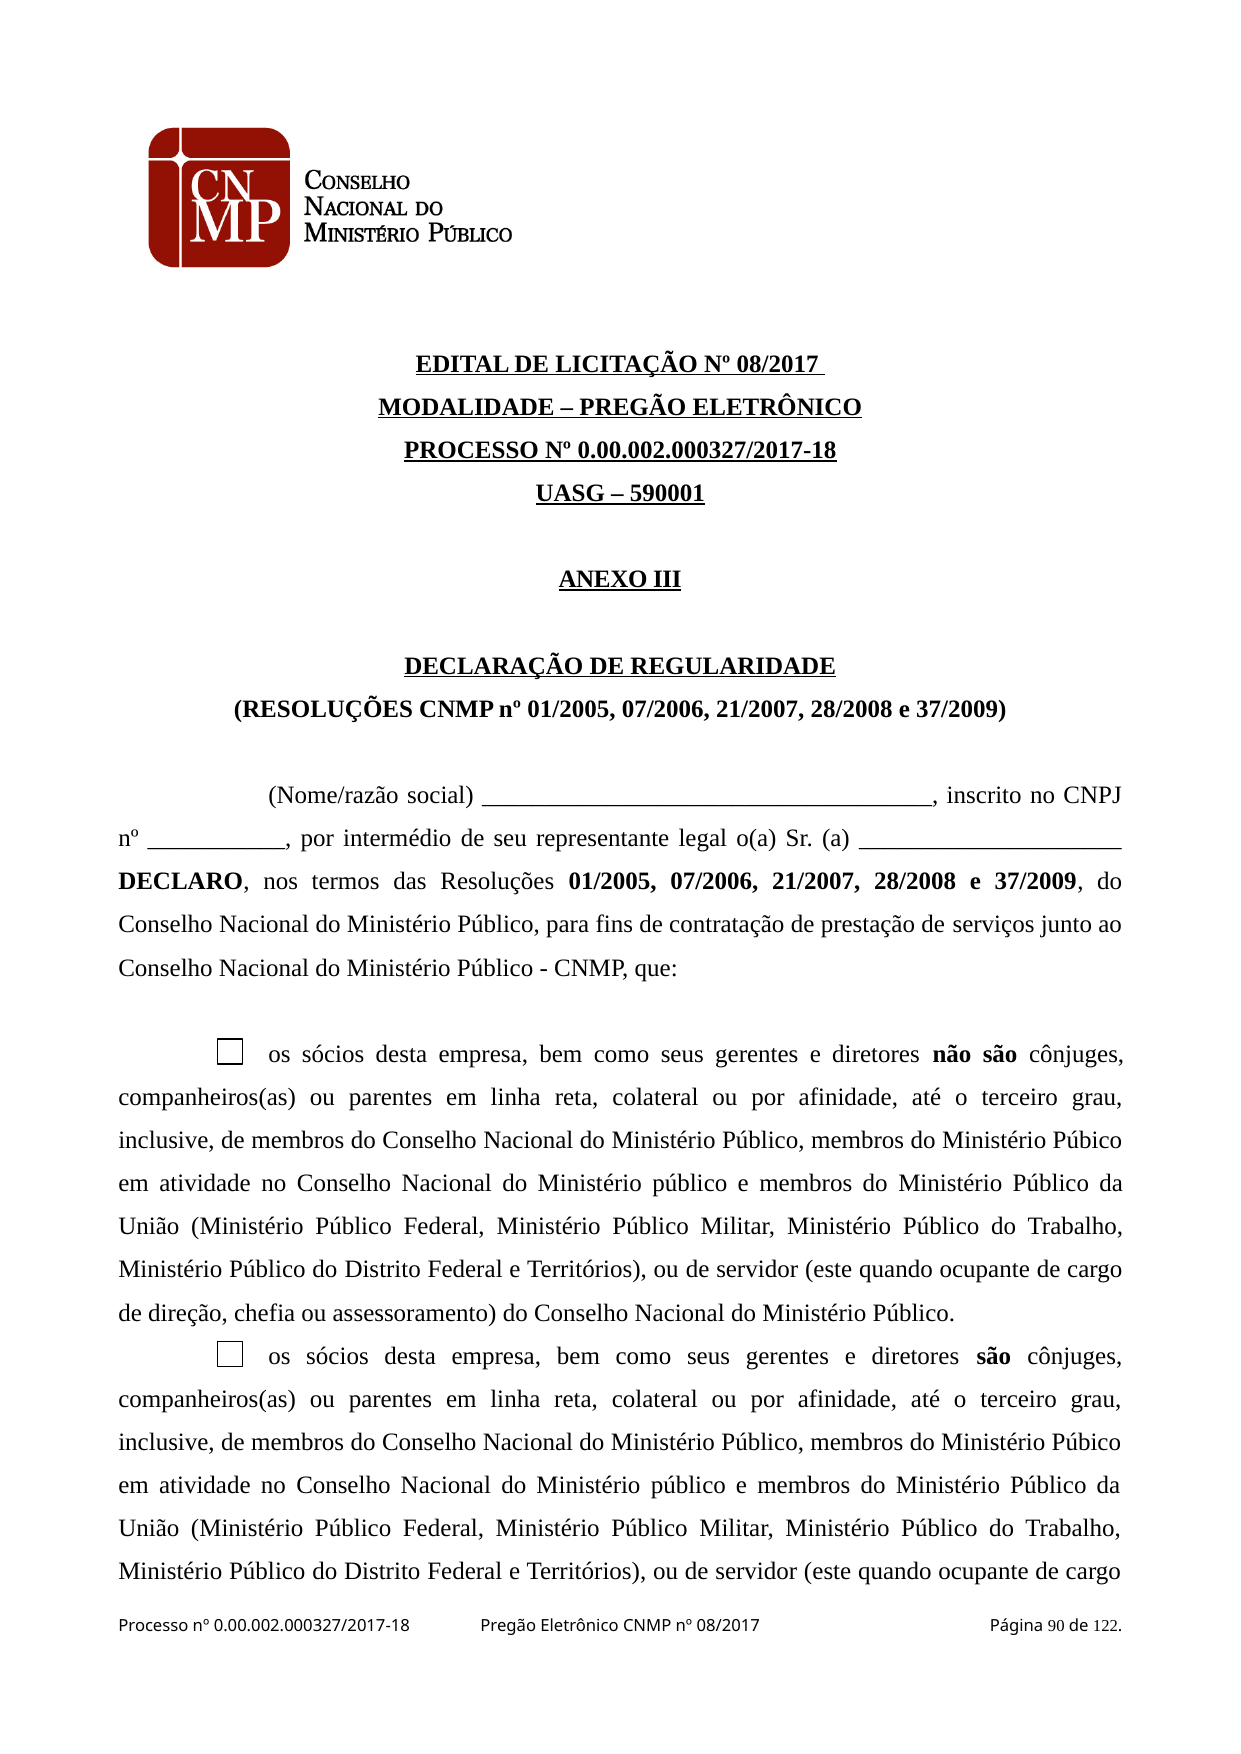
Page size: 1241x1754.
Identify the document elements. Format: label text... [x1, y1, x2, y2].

text os sócios desta empresa, bem como seus gerentes e diretores não são cônjuges, companheiros(as) ou parentes em linha reta, colateral ou por afinidade, até o terceiro grau, inclusive, de membros do Conselho Nacional do Ministério Público, membros do Ministério Púbico em atividade no Conselho Nacional do Ministério público e membros do Ministério Público da União (Ministério Público Federal, Ministério Público Militar, Ministério Público do Trabalho, Ministério Público do Distrito Federal e Territórios), ou de servidor (este quando ocupante de cargo de direção, chefia ou assessoramento) do Conselho Nacional do Ministério Público. [118, 1039, 1124, 1326]
picture [124, 105, 528, 289]
text (RESOLUÇÕES CNMP nº 01/2005, 07/2006, 21/2007, 28/2008 e 37/2009) [118, 694, 1122, 723]
text (Nome/razão social) ____________________________________, inscrito no CNPJ nº ___________, por intermédio de seu representante legal o(a) Sr. (a) _____________________ DECLARO, nos termos das Resoluções 01/2005, 07/2006, 21/2007, 28/2008 e 37/2009, do Conselho Nacional do Ministério Público, para fins de contratação de prestação de serviços junto ao Conselho Nacional do Ministério Público - CNMP, que: [118, 780, 1122, 981]
text ANEXO III [118, 564, 1122, 593]
text EDITAL DE LICITAÇÃO Nº 08/2017 [118, 349, 1122, 378]
text PROCESSO Nº 0.00.002.000327/2017-18 [118, 435, 1122, 464]
text DECLARAÇÃO DE REGULARIDADE [118, 651, 1122, 679]
text MODALIDADE – PREGÃO ELETRÔNICO [118, 392, 1122, 421]
text os sócios desta empresa, bem como seus gerentes e diretores são cônjuges, companheiros(as) ou parentes em linha reta, colateral ou por afinidade, até o terceiro grau, inclusive, de membros do Conselho Nacional do Ministério Público, membros do Ministério Púbico em atividade no Conselho Nacional do Ministério público e membros do Ministério Público da União (Ministério Público Federal, Ministério Público Militar, Ministério Público do Trabalho, Ministério Público do Distrito Federal e Territórios), ou de servidor (este quando ocupante de cargo [118, 1341, 1122, 1585]
text UASG – 590001 [118, 478, 1122, 507]
